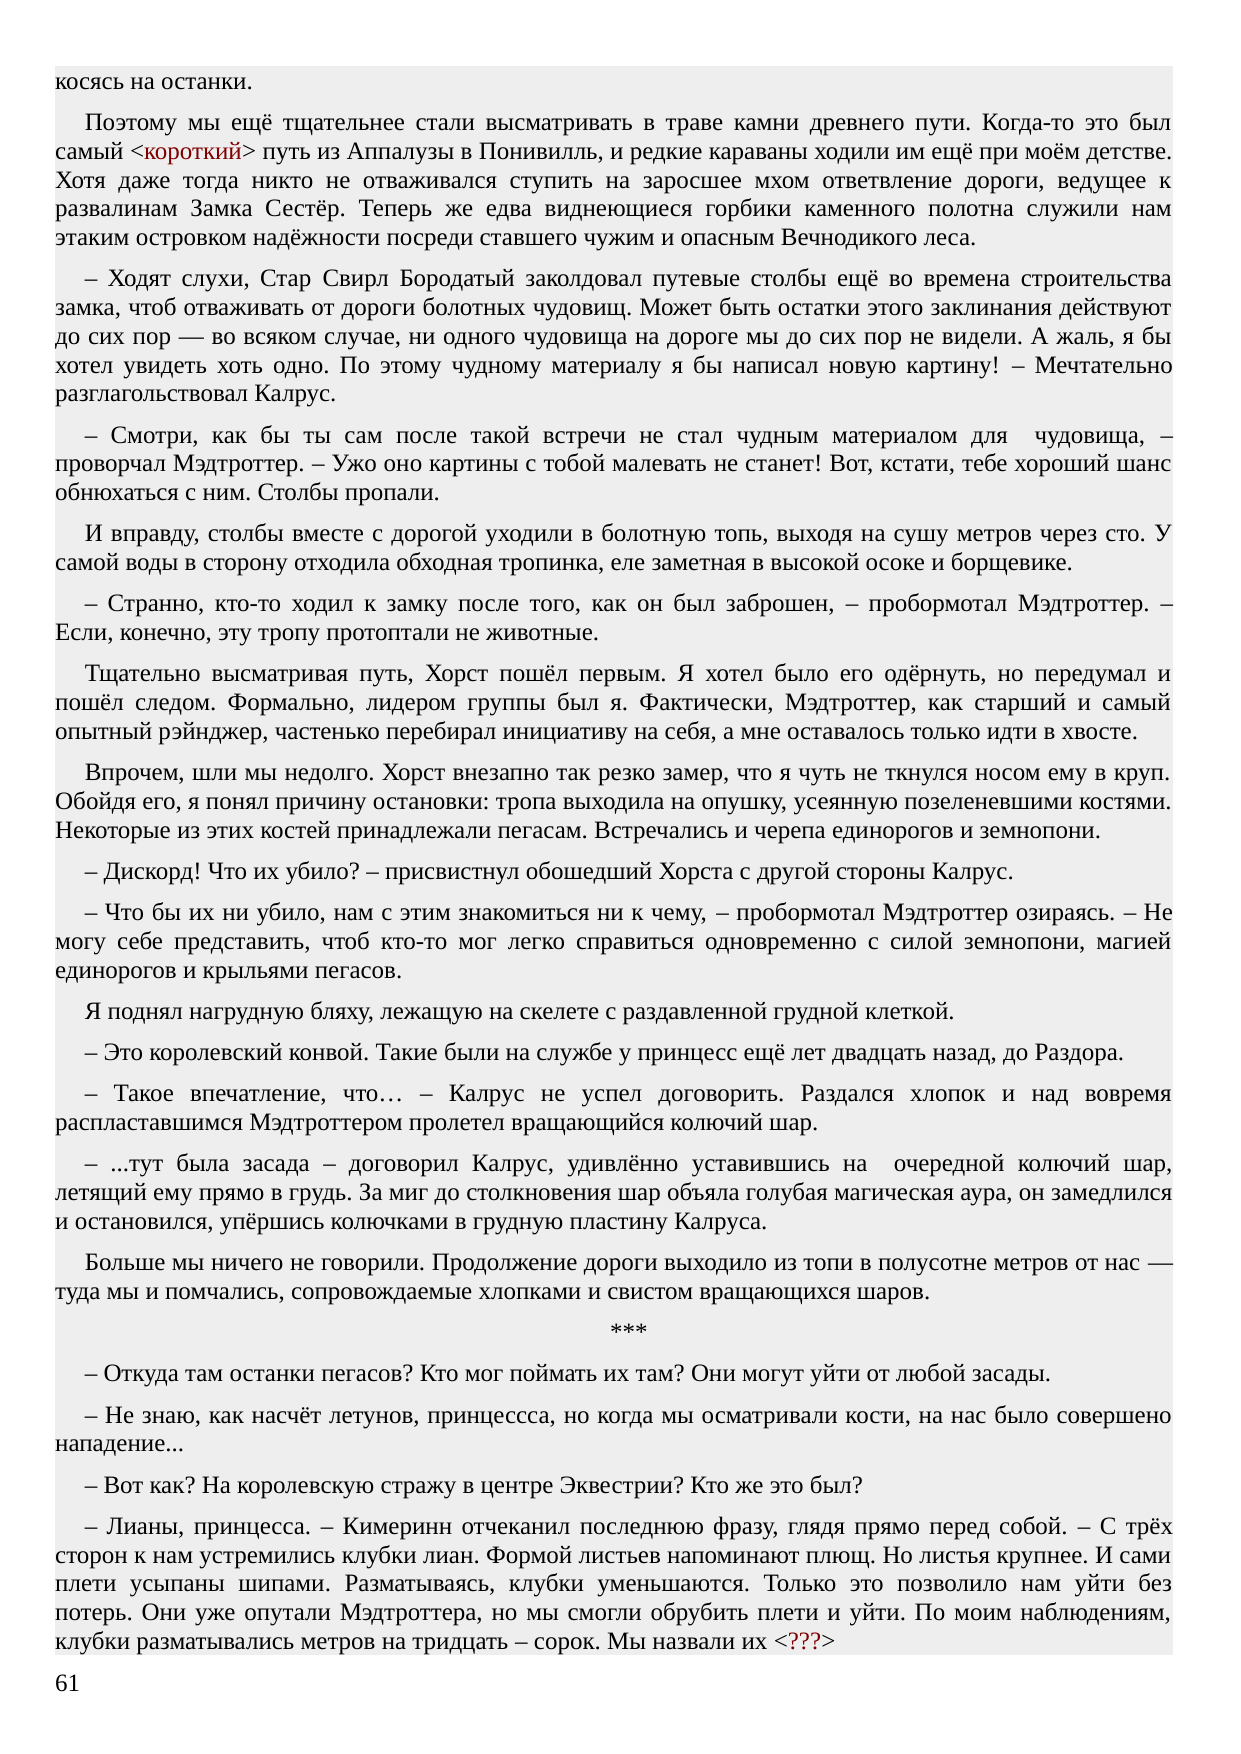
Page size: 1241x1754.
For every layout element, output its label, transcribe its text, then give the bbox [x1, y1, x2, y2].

text – ...тут была засада – договорил Калрус, удивлённо уставившись на очередной колючий шар, летящий ему прямо в грудь. За миг до столкновения шар объяла голубая магическая аура, он замедлился и остановился, упёршись колючками в грудную пластину Калруса. [55, 1148, 1173, 1235]
text – Дискорд! Что их убило? – присвистнул обошедший Хорста с другой стороны Калрус. [55, 856, 1173, 885]
text косясь на останки. [55, 66, 1173, 95]
text – Ходят слухи, Стар Cвирл Бородатый заколдовал путевые столбы ещё во времена строительства замка, чтоб отваживать от дороги болотных чудовищ. Может быть остатки этого заклинания действуют до сих пор — во всяком случае, ни одного чудовища на дороге мы до сих пор не видели. А жаль, я бы хотел увидеть хоть одно. По этому чудному материалу я бы написал новую картину! – Мечтательно разглагольствовал Калрус. [55, 263, 1173, 407]
text Больше мы ничего не говорили. Продолжение дороги выходило из топи в полусотне метров от нас — туда мы и помчались, сопровождаемые хлопками и свистом вращающихся шаров. [55, 1247, 1173, 1305]
text Я поднял нагрудную бляху, лежащую на скелете с раздавленной грудной клеткой. [55, 996, 1173, 1025]
text – Что бы их ни убило, нам с этим знакомиться ни к чему, – пробормотал Мэдтроттер озираясь. – Не могу себе представить, чтоб кто-то мог легко справиться одновременно с силой земнопони, магией единорогов и крыльями пегасов. [55, 897, 1173, 983]
text – Странно, кто-то ходил к замку после того, как он был заброшен, – пробормотал Мэдтроттер. – Если, конечно, эту тропу протоптали не животные. [55, 588, 1173, 646]
text – Откуда там останки пегасов? Кто мог поймать их там? Они могут уйти от любой засады. [55, 1358, 1173, 1387]
text – Лианы, принцесса. – Кимеринн отчеканил последнюю фразу, глядя прямо перед собой. – С трёх сторон к нам устремились клубки лиан. Формой листьев напоминают плющ. Но листья крупнее. И сами плети усыпаны шипами. Разматываясь, клубки уменьшаются. Только это позволило нам уйти без потерь. Они уже опутали Мэдтроттера, но мы смогли обрубить плети и уйти. По моим наблюдениям, клубки разматывались метров на тридцать – сорок. Мы назвали их <???> [55, 1511, 1173, 1655]
text – Это королевский конвой. Такие были на службе у принцесс ещё лет двадцать назад, до Раздора. [55, 1037, 1173, 1066]
text – Не знаю, как насчёт летунов, принцессса, но когда мы осматривали кости, на нас было совершено нападение... [55, 1400, 1173, 1457]
text И вправду, столбы вместе с дорогой уходили в болотную топь, выходя на сушу метров через сто. У самой воды в сторону отходила обходная тропинка, еле заметная в высокой осоке и борщевике. [55, 518, 1173, 576]
text – Вот как? На королевскую стражу в центре Эквестрии? Кто же это был? [55, 1470, 1173, 1498]
text Тщательно высматривая путь, Хорст пошёл первым. Я хотел было его одёрнуть, но передумал и пошёл следом. Формально, лидером группы был я. Фактически, Мэдтроттер, как старший и самый опытный рэйнджер, частенько перебирал инициативу на себя, а мне оставалось только идти в хвосте. [55, 658, 1173, 745]
text Поэтому мы ещё тщательнее стали высматривать в траве камни древнего пути. Когда-то это был самый <короткий> путь из Аппалузы в Понивилль, и редкие караваны ходили им ещё при моём детстве. Хотя даже тогда никто не отваживался ступить на заросшее мхом ответвление дороги, ведущее к развалинам Замка Сестёр. Теперь же едва виднеющиеся горбики каменного полотна служили нам этаким островком надёжности посреди ставшего чужим и опасным Вечнодикого леса. [55, 107, 1173, 251]
text Впрочем, шли мы недолго. Хорст внезапно так резко замер, что я чуть не ткнулся носом ему в круп. Обойдя его, я понял причину остановки: тропа выходила на опушку, усеянную позеленевшими костями. Некоторые из этих костей принадлежали пегасам. Встречались и черепа единорогов и земнопони. [55, 757, 1173, 843]
text – Такое впечатление, что… – Калрус не успел договорить. Раздался хлопок и над вовремя распластавшимся Мэдтроттером пролетел вращающийся колючий шар. [55, 1078, 1173, 1136]
text – Смотри, как бы ты сам после такой встречи не стал чудным материалом для чудовища, – проворчал Мэдтроттер. – Ужо оно картины с тобой малевать не станет! Вот, кстати, тебе хороший шанс обнюхаться с ним. Столбы пропали. [55, 420, 1173, 506]
text *** [55, 1317, 1173, 1346]
